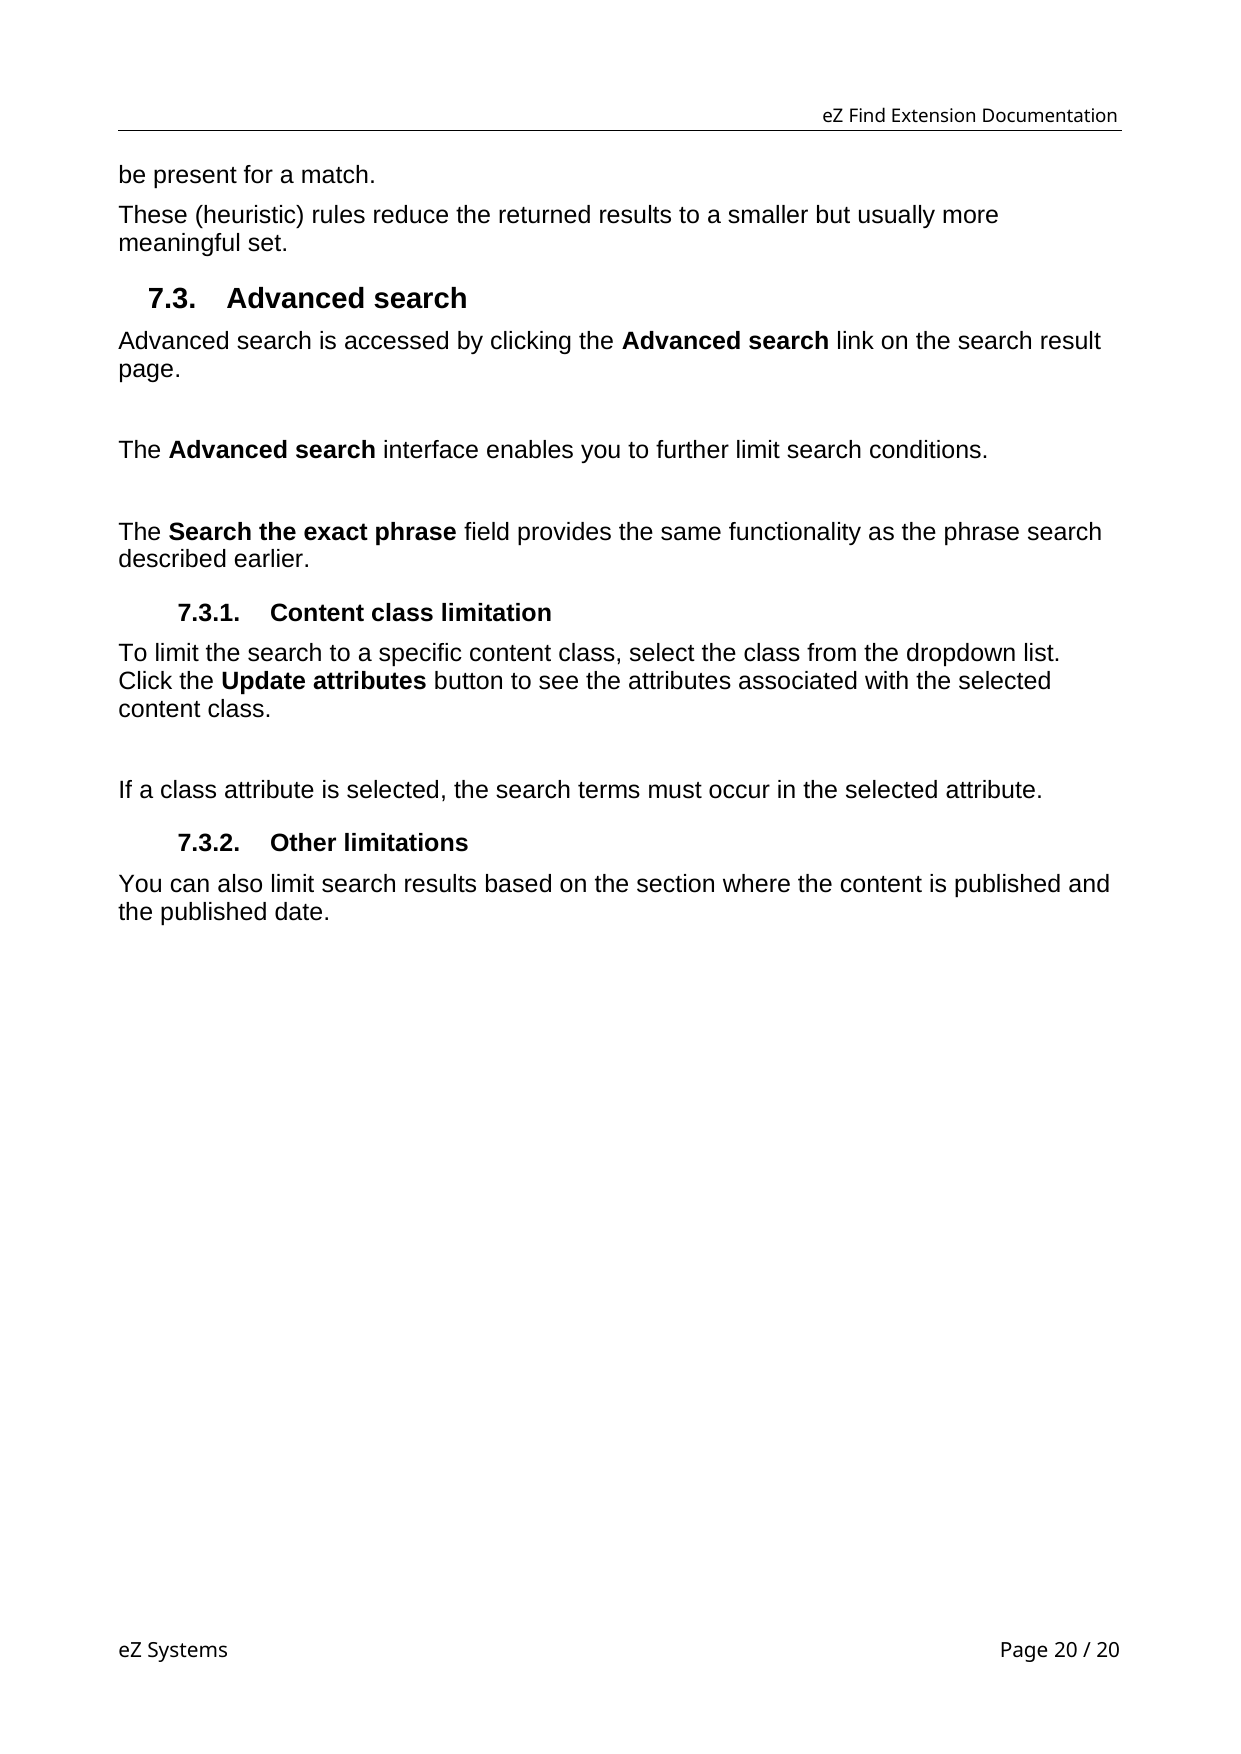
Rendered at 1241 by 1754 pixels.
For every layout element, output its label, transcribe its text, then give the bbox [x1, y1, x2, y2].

text The Search the exact phrase field provides the same functionality as the phrase search described earlier. [118, 517, 1122, 573]
text If a class attribute is selected, the search terms must occur in the selected attribute. [118, 776, 1122, 804]
text You can also limit search results based on the section where the content is published and the published date. [118, 869, 1122, 925]
text be present for a match. [118, 160, 1122, 188]
text To limit the search to a specific content class, select the class from the dropdown list. Click the Update attributes button to see the attributes associated with the selected content class. [118, 639, 1122, 723]
text The Advanced search interface enables you to further limit search conditions. [118, 436, 1122, 464]
subtitle Content class limitation [177, 598, 1122, 626]
text These (heuristic) rules reduce the returned results to a smaller but usually more meaningful set. [118, 201, 1122, 257]
text Advanced search is accessed by clicking the Advanced search link on the search result page. [118, 327, 1122, 383]
subtitle Advanced search [148, 282, 1122, 314]
subtitle Other limitations [177, 829, 1122, 857]
